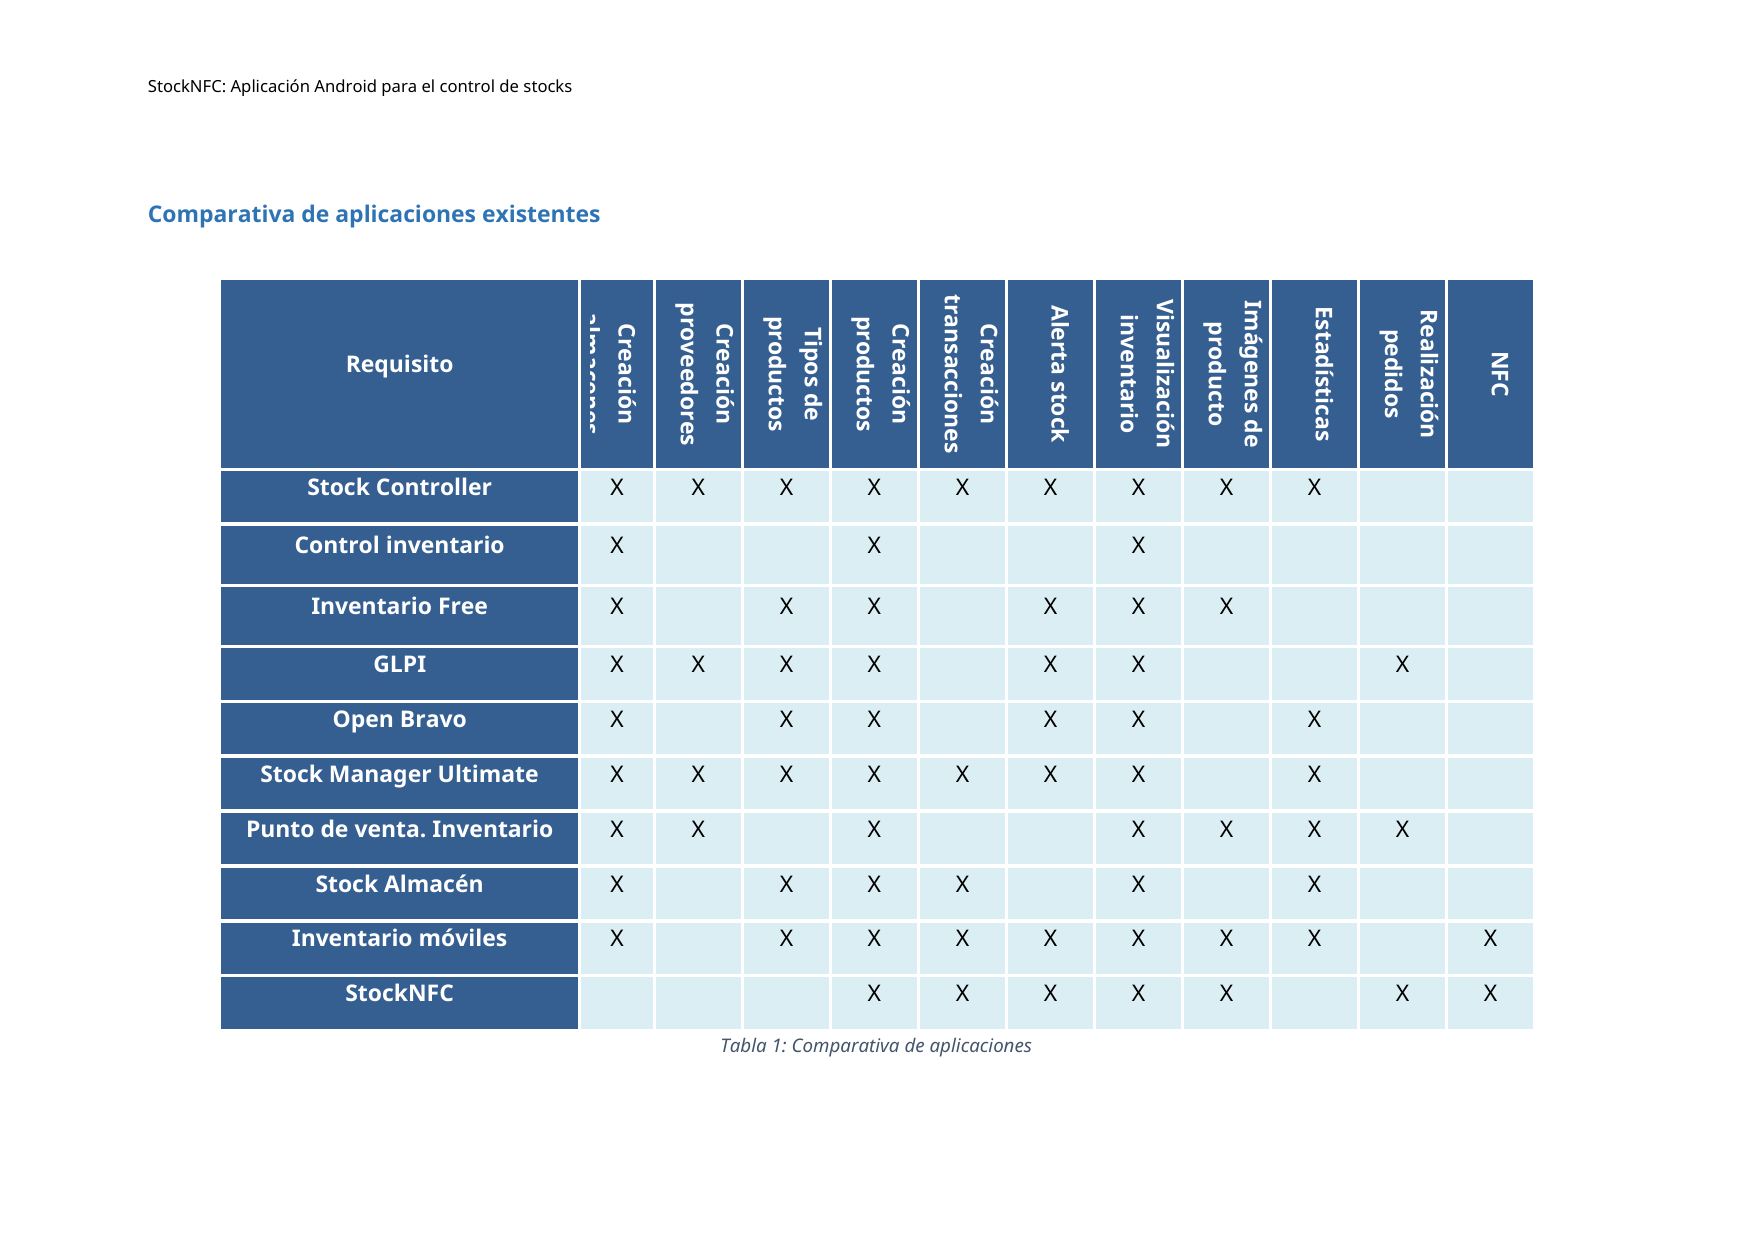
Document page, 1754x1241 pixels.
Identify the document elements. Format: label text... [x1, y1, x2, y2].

table_cell [920, 813, 1005, 864]
table_cell X [1008, 758, 1093, 809]
table_cell X [656, 813, 741, 864]
table_cell [656, 923, 741, 974]
table_cell [744, 977, 829, 1029]
table_cell X [920, 471, 1005, 522]
table_cell X [832, 526, 917, 584]
table_cell [1272, 526, 1357, 584]
text Tabla 1: Comparativa de aplicaciones [148, 1032, 1606, 1058]
table_cell [1008, 526, 1093, 584]
table_cell [1272, 648, 1357, 700]
table_cell GLPI [221, 648, 578, 700]
table_header Imágenes de producto [1184, 280, 1269, 468]
table_cell X [656, 471, 741, 522]
table_cell X [1096, 923, 1181, 974]
table_cell X [832, 648, 917, 700]
table_cell Inventario Free [221, 587, 578, 645]
table_cell [1448, 648, 1533, 700]
table_cell [656, 977, 741, 1029]
table_cell [1448, 471, 1533, 522]
table_cell X [744, 923, 829, 974]
table_cell [1448, 587, 1533, 645]
table_cell Stock Almacén [221, 868, 578, 919]
subtitle Comparativa de aplicaciones existentes [148, 198, 1606, 229]
table_cell X [1096, 977, 1181, 1029]
table_header Estadísticas [1272, 280, 1357, 468]
table_cell X [1360, 813, 1445, 864]
table_cell X [1096, 526, 1181, 584]
table_cell X [581, 758, 653, 809]
table_cell X [1184, 977, 1269, 1029]
table_cell [1360, 758, 1445, 809]
table_cell X [581, 471, 653, 522]
table_cell X [1096, 471, 1181, 522]
table_cell Stock Controller [221, 471, 578, 522]
table_cell X [744, 868, 829, 919]
table_cell [1184, 526, 1269, 584]
table_cell X [1184, 471, 1269, 522]
table_header Alerta stock [1008, 280, 1093, 468]
table_cell [1360, 923, 1445, 974]
table_cell [656, 587, 741, 645]
table_cell X [1096, 868, 1181, 919]
table_cell [1008, 868, 1093, 919]
table_cell [1272, 977, 1357, 1029]
table_cell X [581, 703, 653, 754]
table_cell [1008, 813, 1093, 864]
table_cell X [1184, 923, 1269, 974]
table_cell [1448, 813, 1533, 864]
table_cell [920, 526, 1005, 584]
table_header Tipos de productos [744, 280, 829, 468]
table_cell X [1272, 813, 1357, 864]
table_cell X [1272, 703, 1357, 754]
table_cell X [581, 587, 653, 645]
table_cell [1360, 471, 1445, 522]
table_cell X [920, 977, 1005, 1029]
table_cell [744, 813, 829, 864]
table_cell X [1272, 471, 1357, 522]
table_header Creación transacciones [920, 280, 1005, 468]
table_cell X [920, 868, 1005, 919]
table_cell X [581, 923, 653, 974]
table_cell X [1360, 977, 1445, 1029]
table_cell X [832, 471, 917, 522]
table_cell X [1448, 923, 1533, 974]
table_cell [1360, 703, 1445, 754]
table_cell X [1272, 868, 1357, 919]
table_header Creación proveedores [656, 280, 741, 468]
table_cell X [581, 813, 653, 864]
table_cell X [832, 758, 917, 809]
table_cell X [1008, 923, 1093, 974]
table_cell X [581, 526, 653, 584]
table_cell X [1448, 977, 1533, 1029]
table_cell X [744, 758, 829, 809]
table_cell [920, 703, 1005, 754]
table_cell X [1096, 587, 1181, 645]
table_header Creación almacenes [581, 280, 653, 468]
table_cell X [744, 648, 829, 700]
table_cell X [1272, 923, 1357, 974]
table_cell Punto de venta. Inventario [221, 813, 578, 864]
table_cell [1272, 587, 1357, 645]
table_cell X [744, 703, 829, 754]
table_cell [656, 868, 741, 919]
table_cell [1360, 587, 1445, 645]
table_cell X [832, 703, 917, 754]
table_cell X [744, 587, 829, 645]
table_header Visualización inventario [1096, 280, 1181, 468]
table_cell Control inventario [221, 526, 578, 584]
table_cell [1184, 868, 1269, 919]
table_cell [1184, 648, 1269, 700]
table_cell X [1184, 587, 1269, 645]
table_cell X [1096, 758, 1181, 809]
table_cell X [744, 471, 829, 522]
table_cell Stock Manager Ultimate [221, 758, 578, 809]
table_cell X [832, 923, 917, 974]
table_cell Open Bravo [221, 703, 578, 754]
table_cell [581, 977, 653, 1029]
table_header Requisito [221, 280, 578, 468]
table_cell X [1008, 587, 1093, 645]
table_cell X [1008, 648, 1093, 700]
table_cell X [656, 758, 741, 809]
table_cell X [581, 648, 653, 700]
table_cell [1360, 868, 1445, 919]
table_header NFC [1448, 280, 1533, 468]
table_cell X [1096, 813, 1181, 864]
table_cell [920, 587, 1005, 645]
table_cell [920, 648, 1005, 700]
table_cell [744, 526, 829, 584]
table_cell [1448, 758, 1533, 809]
table_cell X [1184, 813, 1269, 864]
table_cell X [1096, 703, 1181, 754]
table_cell [1360, 526, 1445, 584]
table_cell [1184, 703, 1269, 754]
table_cell X [1008, 977, 1093, 1029]
table_cell X [920, 923, 1005, 974]
table_cell X [832, 813, 917, 864]
table_header Creación productos [832, 280, 917, 468]
table_cell X [1008, 471, 1093, 522]
table_cell Inventario móviles [221, 923, 578, 974]
table_cell StockNFC [221, 977, 578, 1029]
table_cell X [832, 977, 917, 1029]
table_cell X [1008, 703, 1093, 754]
table_cell X [1096, 648, 1181, 700]
table_cell [1448, 703, 1533, 754]
table_cell [1184, 758, 1269, 809]
table_cell [1448, 868, 1533, 919]
table_cell X [656, 648, 741, 700]
table_cell [1448, 526, 1533, 584]
table_cell X [1360, 648, 1445, 700]
table_cell X [832, 868, 917, 919]
table_cell [656, 526, 741, 584]
table_cell X [920, 758, 1005, 809]
table_header Realización pedidos [1360, 280, 1445, 468]
table_cell X [832, 587, 917, 645]
table_cell X [1272, 758, 1357, 809]
table_cell [656, 703, 741, 754]
table_cell X [581, 868, 653, 919]
